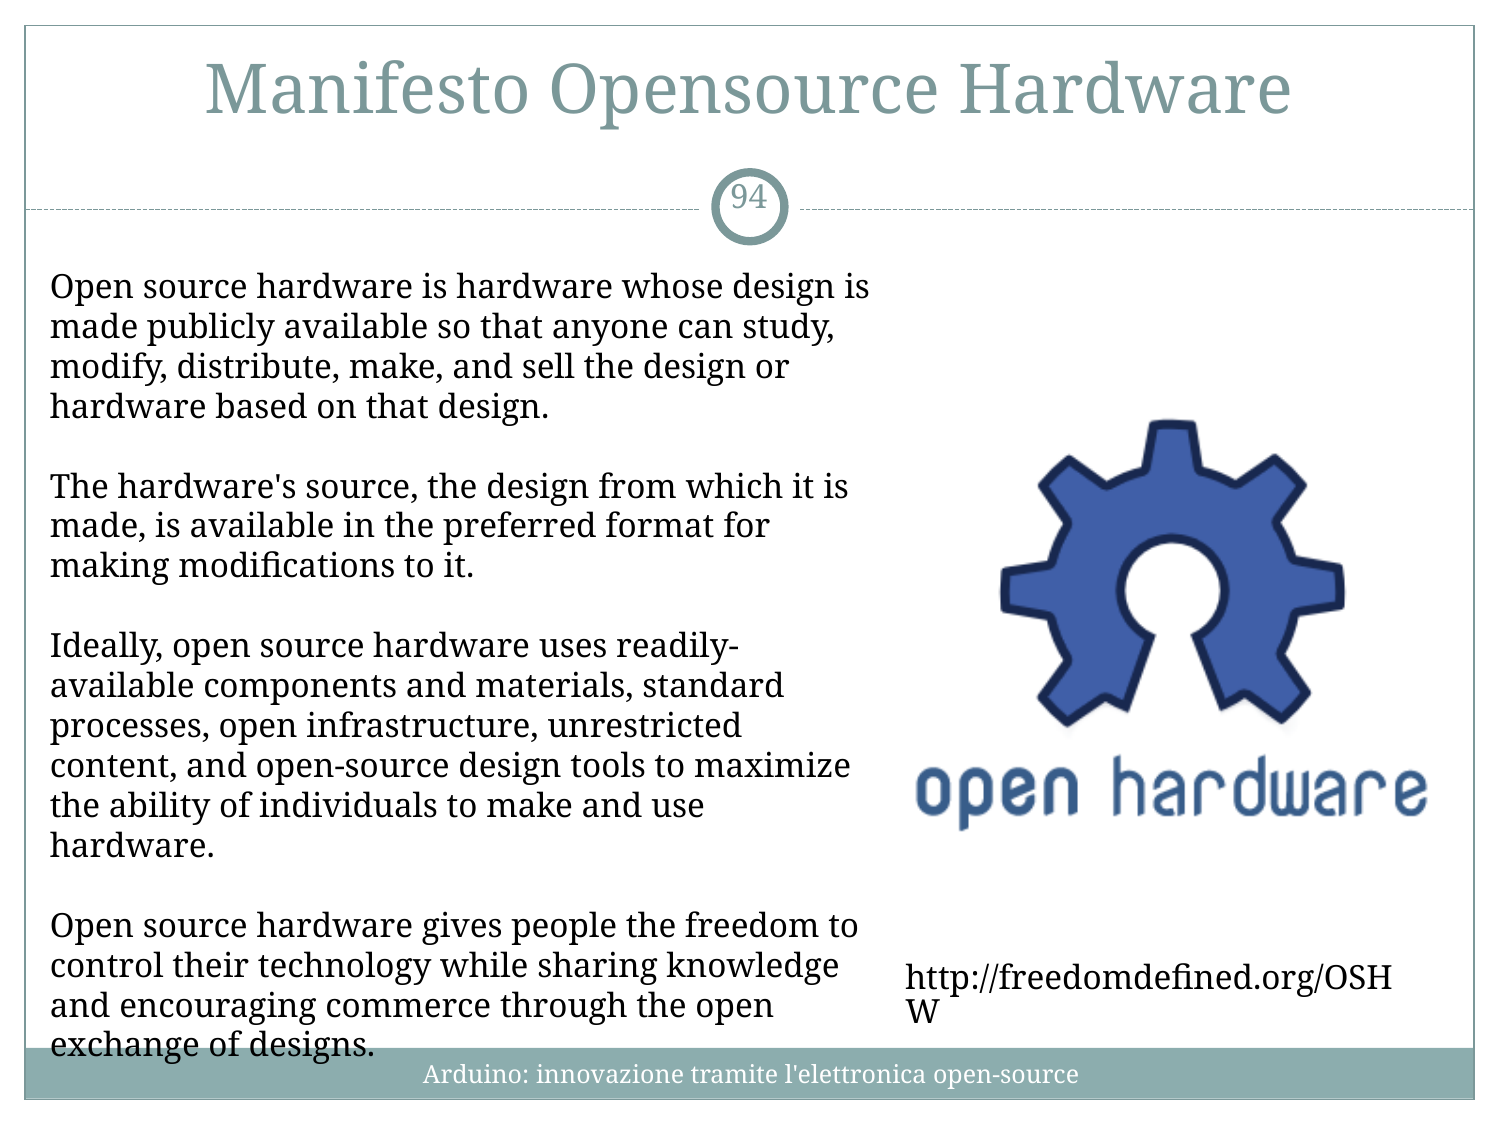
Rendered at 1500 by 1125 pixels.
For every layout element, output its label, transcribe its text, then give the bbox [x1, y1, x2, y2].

title Manifesto Opensource Hardware [49, 37, 1450, 162]
text_box Open source hardware is hardware whose design is made publicly available so that anyone can study, modify, distribute, make, and sell the design or hardware based on that design. The hardware's source, the design from which it is made, is available in the preferred format for making modifications to it. Ideally, open source hardware uses readily-available components and materials, standard processes, open infrastructure, unrestricted content, and open-source design tools to maximize the ability of individuals to make and use hardware. Open source hardware gives people the freedom to control their technology while sharing knowledge and encouraging commerce through the open exchange of designs. [35, 257, 891, 1072]
picture [891, 351, 1454, 914]
footer Arduino: innovazione tramite l'elettronica open-source [50, 1051, 1454, 1112]
slide_number [715, 168, 791, 241]
text_box http://freedomdefined.org/OSHW [890, 949, 1442, 1010]
